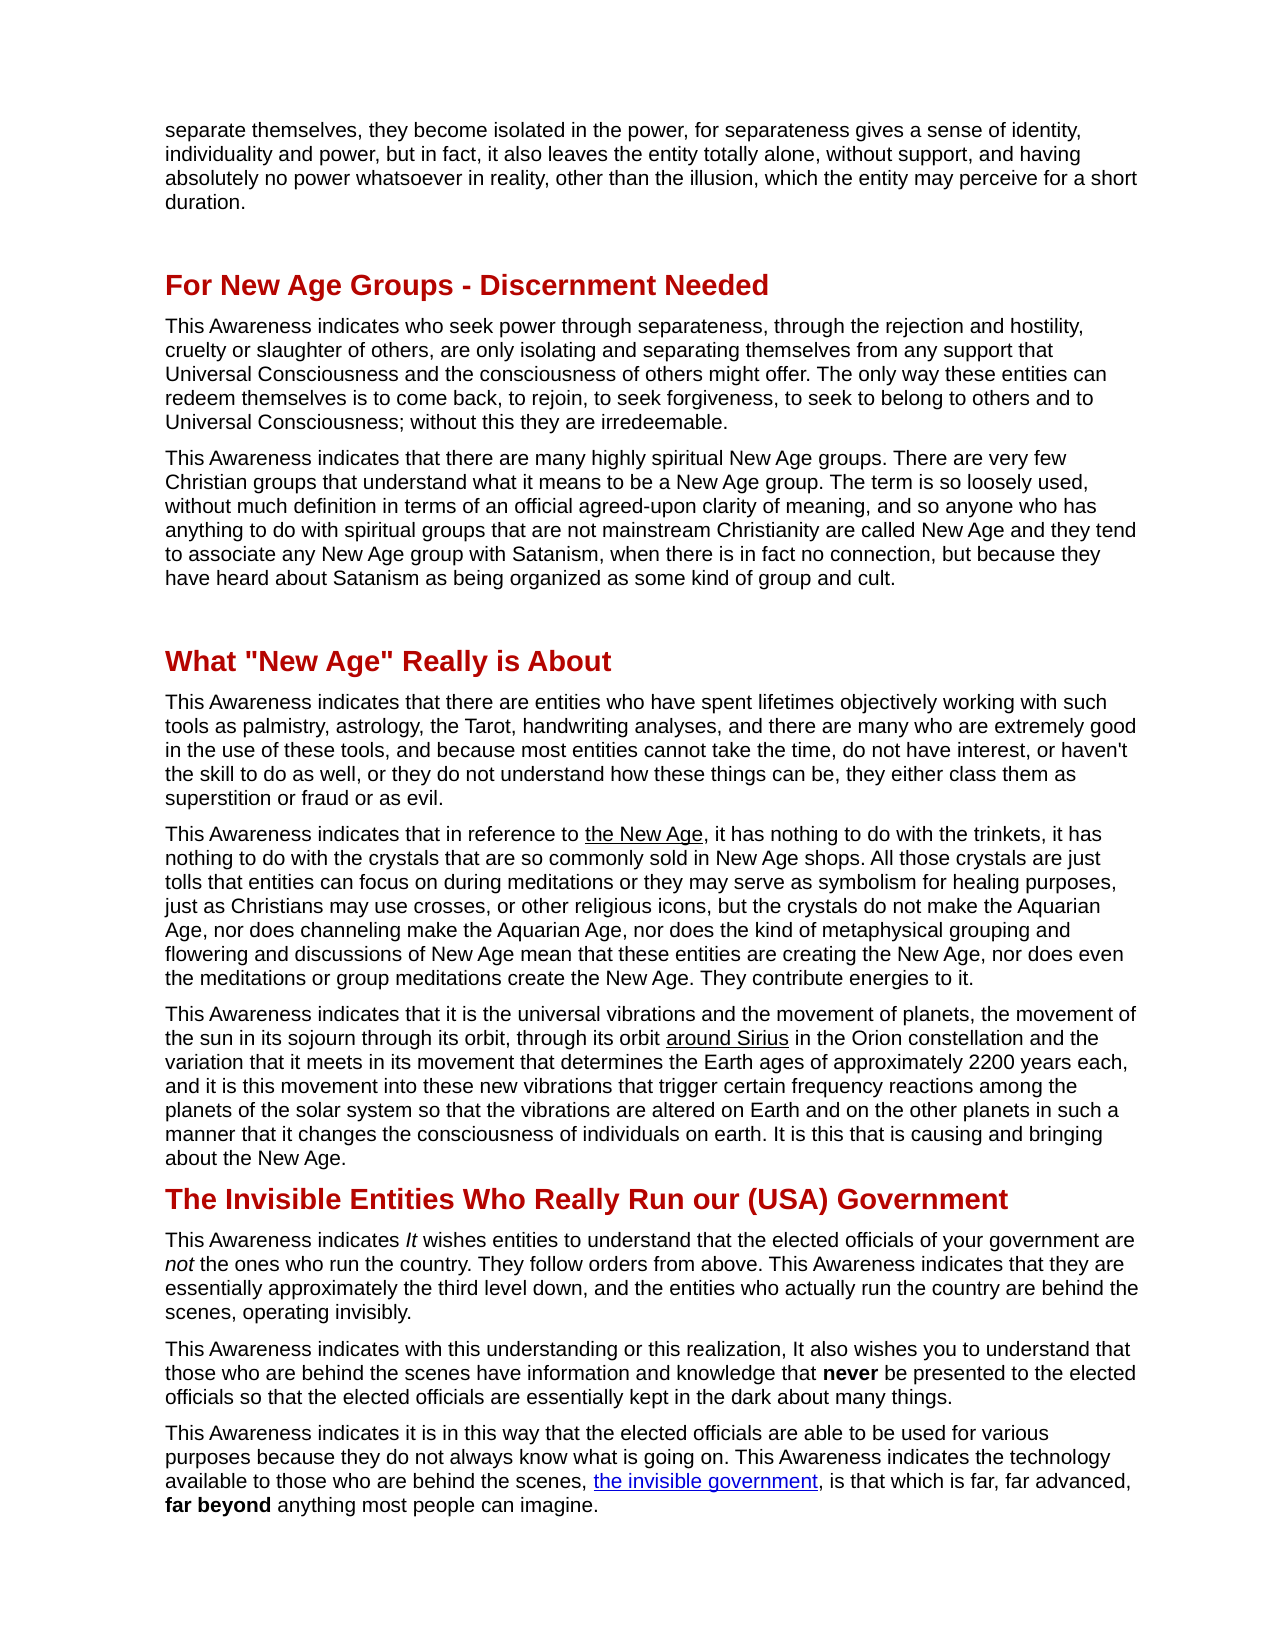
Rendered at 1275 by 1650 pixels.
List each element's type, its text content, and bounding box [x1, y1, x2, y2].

text This Awareness indicates who seek power through separateness, through the rejection and hostility, cruelty or slaughter of others, are only isolating and separating themselves from any support that Universal Consciousness and the consciousness of others might offer. The only way these entities can redeem themselves is to come back, to rejoin, to seek forgiveness, to seek to belong to others and to Universal Consciousness; without this they are irredeemable. [165, 314, 1141, 433]
text This Awareness indicates that in reference to the New Age, it has nothing to do with the trinkets, it has nothing to do with the crystals that are so commonly sold in New Age shops. All those crystals are just tolls that entities can focus on during meditations or they may serve as symbolism for healing purposes, just as Christians may use crosses, or other religious icons, but the crystals do not make the Aquarian Age, nor does channeling make the Aquarian Age, nor does the kind of metaphysical grouping and flowering and discussions of New Age mean that these entities are creating the New Age, nor does even the meditations or group meditations create the New Age. They contribute energies to it. [165, 822, 1141, 989]
text What "New Age" Really is About [165, 643, 1141, 677]
text separate themselves, they become isolated in the power, for separateness gives a sense of identity, individuality and power, but in fact, it also leaves the entity totally alone, without support, and having absolutely no power whatsoever in reality, other than the illusion, which the entity may perceive for a short duration. [165, 118, 1141, 214]
text This Awareness indicates it is in this way that the elected officials are able to be used for various purposes because they do not always know what is going on. This Awareness indicates the technology available to those who are behind the scenes, the invisible government, is that which is far, far advanced, far beyond anything most people can imagine. [165, 1421, 1141, 1517]
text This Awareness indicates with this understanding or this realization, It also wishes you to understand that those who are behind the scenes have information and knowledge that never be presented to the elected officials so that the elected officials are essentially kept in the dark about many things. [165, 1337, 1141, 1408]
text For New Age Groups - Discernment Needed [165, 268, 1141, 301]
text This Awareness indicates It wishes entities to understand that the elected officials of your government are not the ones who run the country. They follow orders from above. This Awareness indicates that they are essentially approximately the third level down, and the entities who actually run the country are behind the scenes, operating invisibly. [165, 1228, 1141, 1324]
text This Awareness indicates that there are entities who have spent lifetimes objectively working with such tools as palmistry, astrology, the Tarot, handwriting analyses, and there are many who are extremely good in the use of these tools, and because most entities cannot take the time, do not have interest, or haven't the skill to do as well, or they do not understand how these things can be, they either class them as superstition or fraud or as evil. [165, 689, 1141, 809]
text This Awareness indicates that there are many highly spiritual New Age groups. There are very few Christian groups that understand what it means to be a New Age group. The term is so loosely used, without much definition in terms of an official agreed-upon clarity of meaning, and so anyone who has anything to do with spiritual groups that are not mainstream Christianity are called New Age and they tend to associate any New Age group with Satanism, when there is in fact no connection, but because they have heard about Satanism as being organized as some kind of group and cult. [165, 446, 1141, 590]
text This Awareness indicates that it is the universal vibrations and the movement of planets, the movement of the sun in its sojourn through its orbit, through its orbit around Sirius in the Orion constellation and the variation that it meets in its movement that determines the Earth ages of approximately 2200 years each, and it is this movement into these new vibrations that trigger certain frequency reactions among the planets of the solar system so that the vibrations are altered on Earth and on the other planets in such a manner that it changes the consciousness of individuals on earth. It is this that is causing and bringing about the New Age. [165, 1002, 1141, 1170]
text The Invisible Entities Who Really Run our (USA) Government [165, 1182, 1141, 1216]
